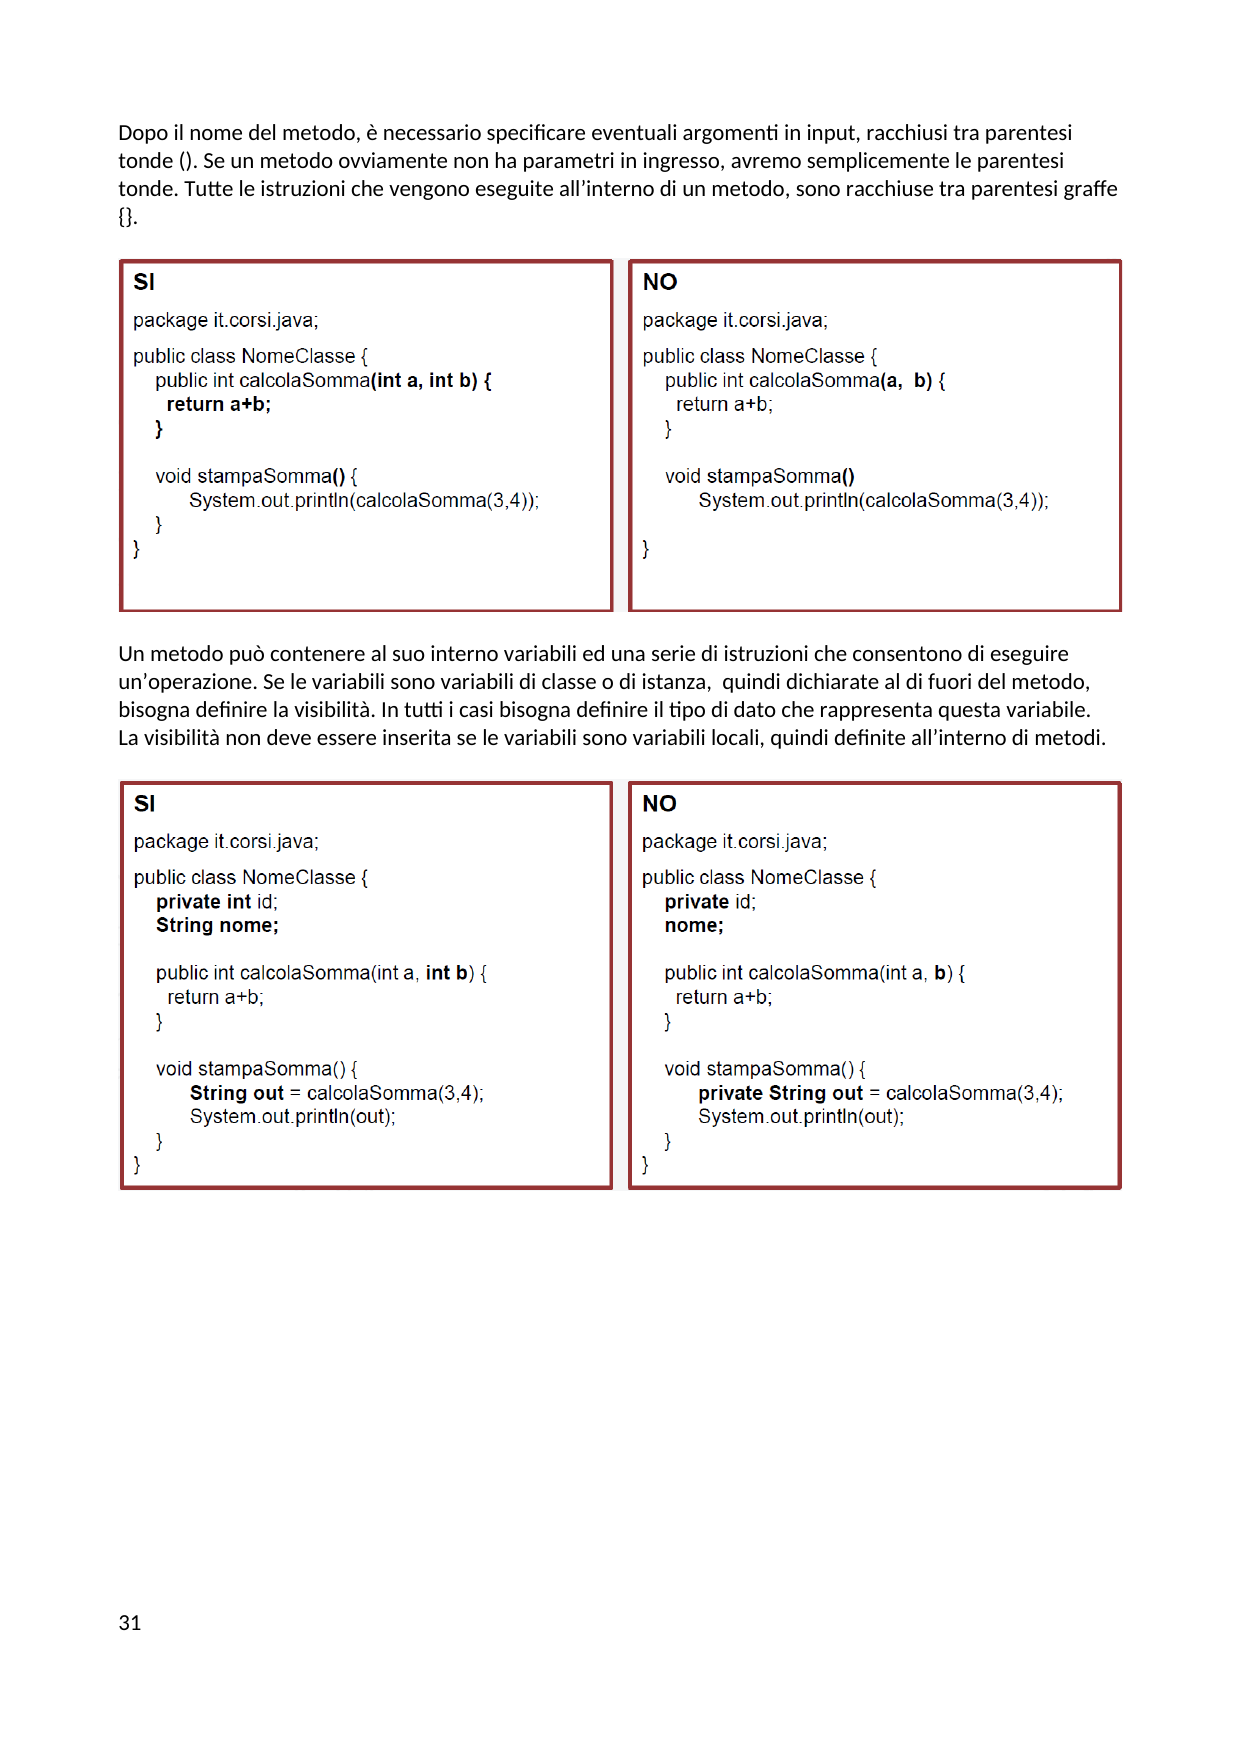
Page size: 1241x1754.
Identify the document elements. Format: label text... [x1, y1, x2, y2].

picture [118, 779, 1123, 1191]
text Un metodo può contenere al suo interno variabili ed una serie di istruzioni che consentono di eseguire un’operazione. Se le variabili sono variabili di classe o di istanza, quindi dichiarate al di fuori del metodo, bisogna definire la visibilità. In tutti i casi bisogna definire il tipo di dato che rappresenta questa variabile. [118, 639, 1122, 723]
text Dopo il nome del metodo, è necessario specificare eventuali argomenti in input, racchiusi tra parentesi tonde (). Se un metodo ovviamente non ha parametri in ingresso, avremo semplicemente le parentesi tonde. Tutte le istruzioni che vengono eseguite all’interno di un metodo, sono racchiuse tra parentesi graffe {}. [118, 118, 1122, 230]
text La visibilità non deve essere inserita se le variabili sono variabili locali, quindi definite all’interno di metodi. [118, 723, 1122, 751]
picture [118, 258, 1123, 612]
